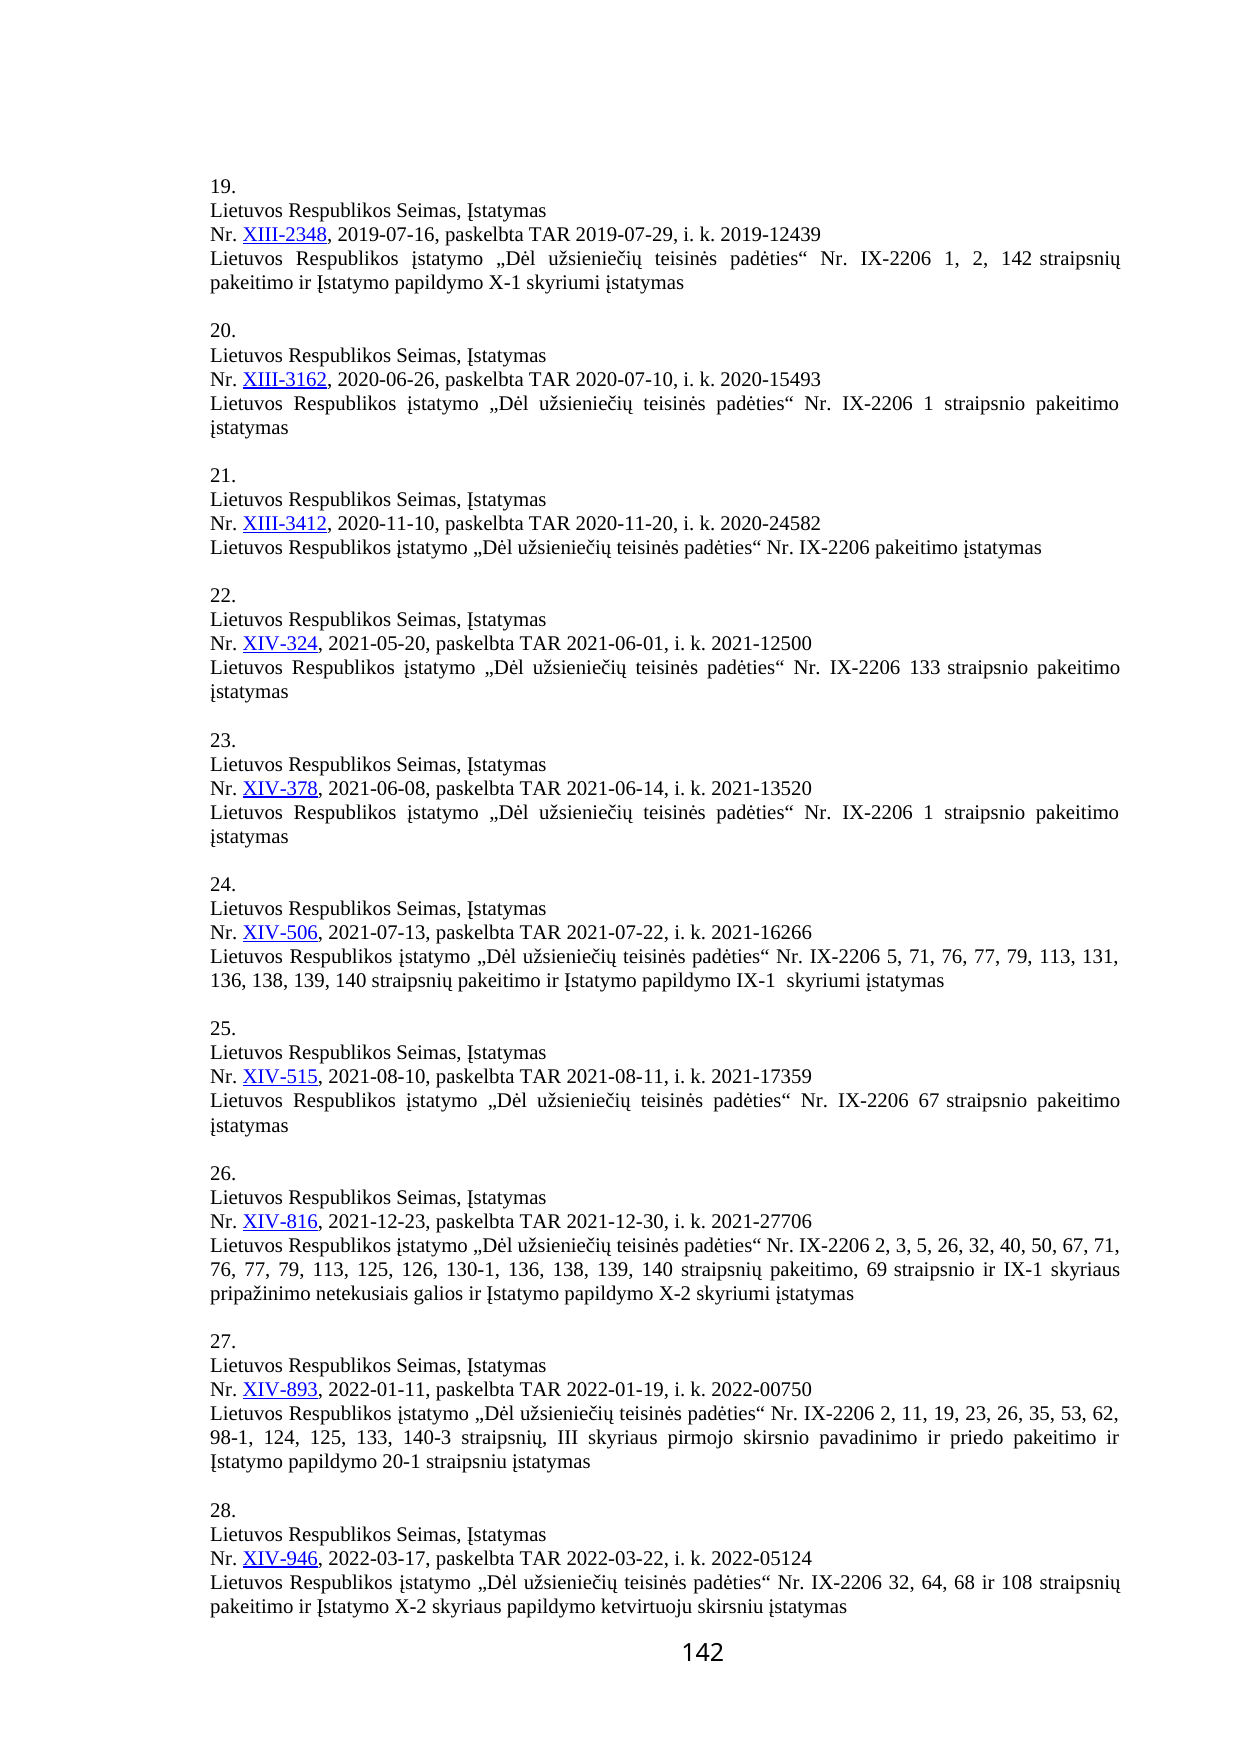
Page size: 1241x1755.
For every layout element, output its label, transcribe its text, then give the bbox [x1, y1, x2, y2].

text Lietuvos Respublikos Seimas, Įstatymas [210, 1522, 1120, 1546]
text Lietuvos Respublikos įstatymo „Dėl užsieniečių teisinės padėties“ Nr. IX-2206 67 straipsnio pakeitimo įstatymas [210, 1088, 1120, 1137]
text 25. [210, 1016, 1120, 1040]
text Lietuvos Respublikos Seimas, Įstatymas [210, 1353, 1120, 1377]
text Lietuvos Respublikos įstatymo „Dėl užsieniečių teisinės padėties“ Nr. IX-2206 5, 71, 76, 77, 79, 113, 131, 136, 138, 139, 140 straipsnių pakeitimo ir Įstatymo papildymo IX-1 skyriumi įstatymas [210, 944, 1120, 992]
text Nr. XIII-3162, 2020-06-26, paskelbta TAR 2020-07-10, i. k. 2020-15493 [210, 367, 1120, 391]
text Nr. XIV-893, 2022-01-11, paskelbta TAR 2022-01-19, i. k. 2022-00750 [210, 1377, 1120, 1401]
text Nr. XIV-324, 2021-05-20, paskelbta TAR 2021-06-01, i. k. 2021-12500 [210, 631, 1120, 655]
text Lietuvos Respublikos Seimas, Įstatymas [210, 198, 1120, 222]
text 22. [210, 583, 1120, 607]
text Lietuvos Respublikos įstatymo „Dėl užsieniečių teisinės padėties“ Nr. IX-2206 1, 2, 142 straipsnių pakeitimo ir Įstatymo papildymo X-1 skyriumi įstatymas [210, 246, 1120, 294]
text Lietuvos Respublikos įstatymo „Dėl užsieniečių teisinės padėties“ Nr. IX-2206 1 straipsnio pakeitimo įstatymas [210, 800, 1120, 848]
text 19. [210, 174, 1120, 198]
text Lietuvos Respublikos Seimas, Įstatymas [210, 896, 1120, 920]
text 24. [210, 872, 1120, 896]
text 27. [210, 1329, 1120, 1353]
text Lietuvos Respublikos Seimas, Įstatymas [210, 342, 1120, 367]
text Nr. XIV-816, 2021-12-23, paskelbta TAR 2021-12-30, i. k. 2021-27706 [210, 1209, 1120, 1233]
text Lietuvos Respublikos įstatymo „Dėl užsieniečių teisinės padėties“ Nr. IX-2206 pakeitimo įstatymas [210, 535, 1120, 559]
text Nr. XIV-378, 2021-06-08, paskelbta TAR 2021-06-14, i. k. 2021-13520 [210, 776, 1120, 800]
text Lietuvos Respublikos Seimas, Įstatymas [210, 1040, 1120, 1064]
text Lietuvos Respublikos įstatymo „Dėl užsieniečių teisinės padėties“ Nr. IX-2206 133 straipsnio pakeitimo įstatymas [210, 655, 1120, 703]
text Lietuvos Respublikos įstatymo „Dėl užsieniečių teisinės padėties“ Nr. IX-2206 1 straipsnio pakeitimo įstatymas [210, 391, 1120, 439]
text Lietuvos Respublikos Seimas, Įstatymas [210, 487, 1120, 511]
text Lietuvos Respublikos įstatymo „Dėl užsieniečių teisinės padėties“ Nr. IX-2206 2, 11, 19, 23, 26, 35, 53, 62, 98-1, 124, 125, 133, 140-3 straipsnių, III skyriaus pirmojo skirsnio pavadinimo ir priedo pakeitimo ir Įstatymo papildymo 20-1 straipsniu įstatymas [210, 1401, 1120, 1473]
text Nr. XIII-3412, 2020-11-10, paskelbta TAR 2020-11-20, i. k. 2020-24582 [210, 511, 1120, 535]
text Nr. XIV-515, 2021-08-10, paskelbta TAR 2021-08-11, i. k. 2021-17359 [210, 1064, 1120, 1088]
text 28. [210, 1497, 1120, 1522]
text 26. [210, 1161, 1120, 1185]
text Lietuvos Respublikos Seimas, Įstatymas [210, 1185, 1120, 1209]
text Lietuvos Respublikos įstatymo „Dėl užsieniečių teisinės padėties“ Nr. IX-2206 32, 64, 68 ir 108 straipsnių pakeitimo ir Įstatymo X-2 skyriaus papildymo ketvirtuoju skirsniu įstatymas [210, 1570, 1120, 1618]
text Lietuvos Respublikos Seimas, Įstatymas [210, 752, 1120, 776]
text Nr. XIV-506, 2021-07-13, paskelbta TAR 2021-07-22, i. k. 2021-16266 [210, 920, 1120, 944]
text Nr. XIV-946, 2022-03-17, paskelbta TAR 2022-03-22, i. k. 2022-05124 [210, 1546, 1120, 1570]
text Lietuvos Respublikos įstatymo „Dėl užsieniečių teisinės padėties“ Nr. IX-2206 2, 3, 5, 26, 32, 40, 50, 67, 71, 76, 77, 79, 113, 125, 126, 130-1, 136, 138, 139, 140 straipsnių pakeitimo, 69 straipsnio ir IX-1 skyriaus pripažinimo netekusiais galios ir Įstatymo papildymo X-2 skyriumi įstatymas [210, 1233, 1120, 1305]
text Nr. XIII-2348, 2019-07-16, paskelbta TAR 2019-07-29, i. k. 2019-12439 [210, 222, 1120, 246]
text Lietuvos Respublikos Seimas, Įstatymas [210, 607, 1120, 631]
text 23. [210, 727, 1120, 752]
text 20. [210, 318, 1120, 342]
text 21. [210, 463, 1120, 487]
